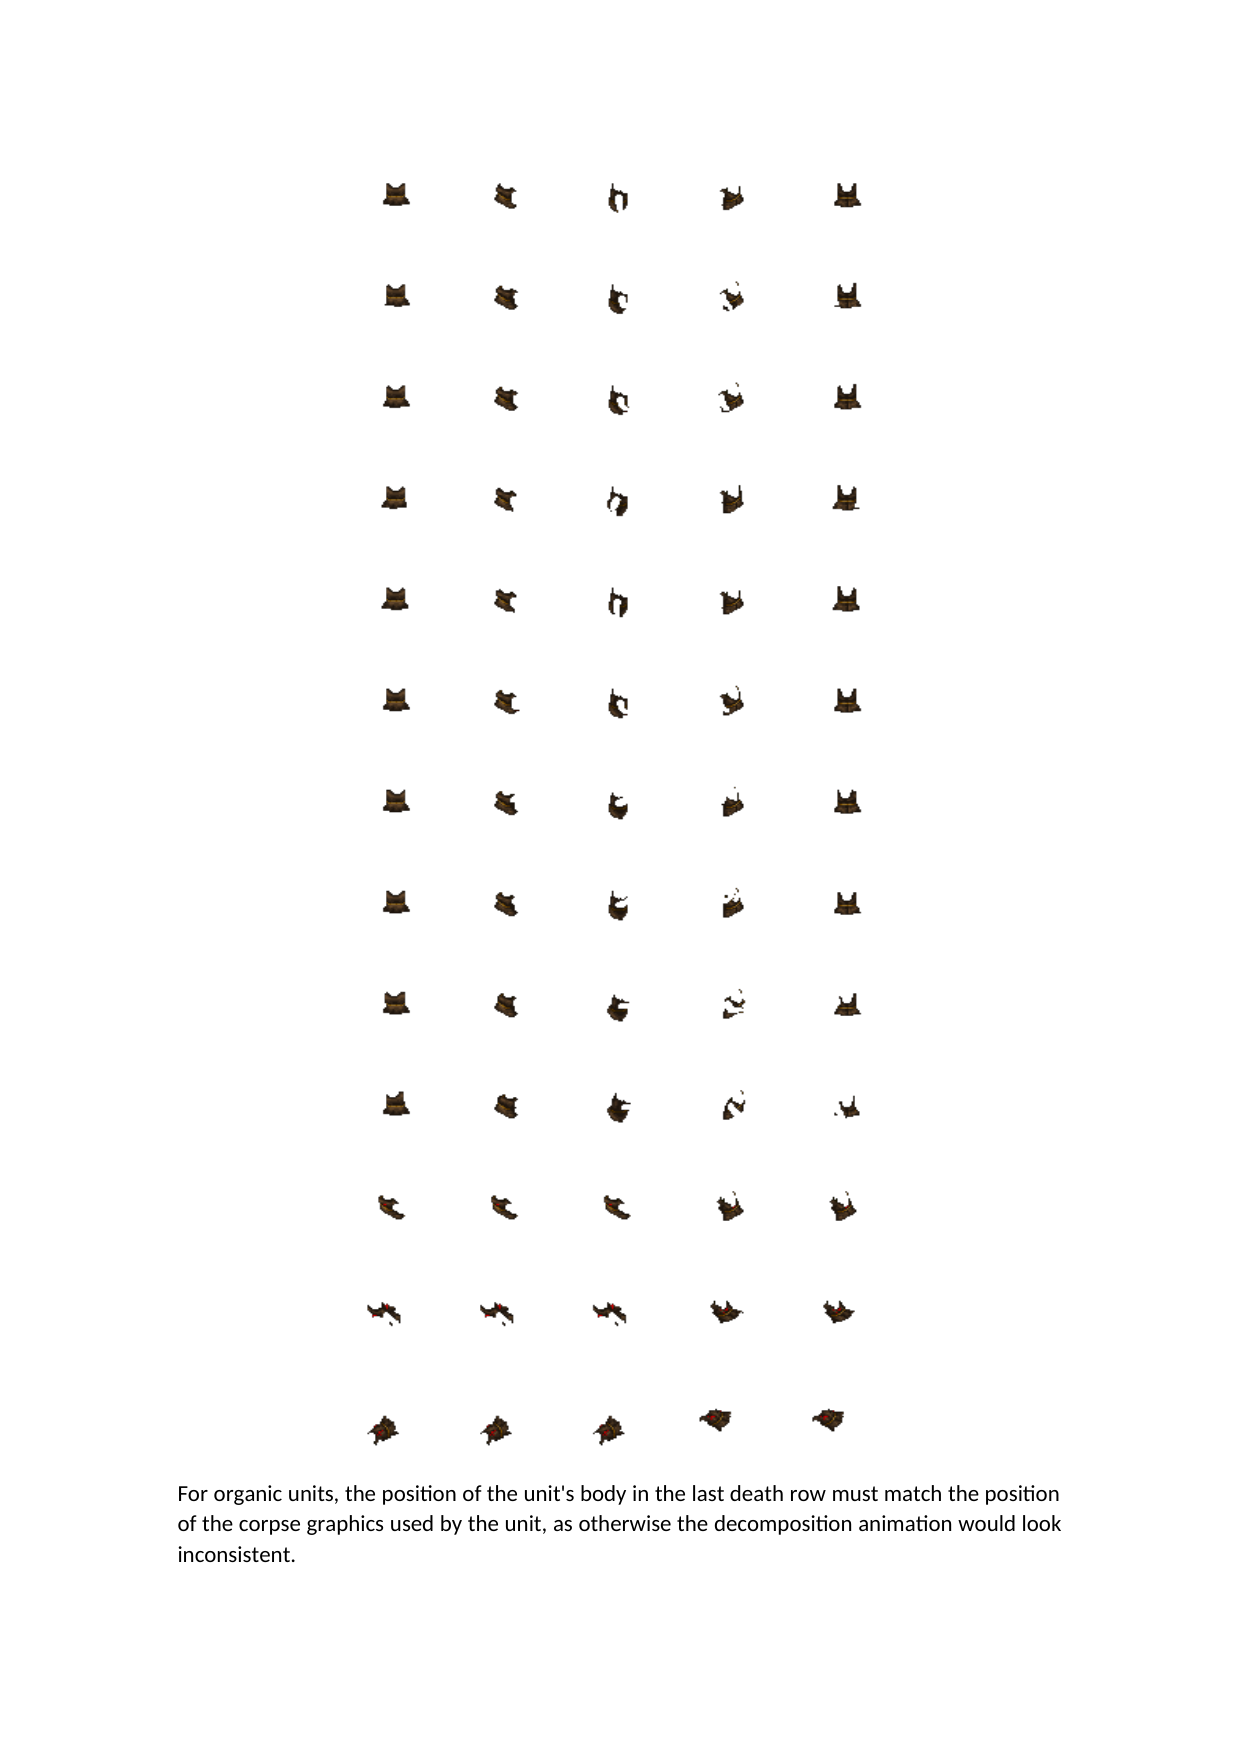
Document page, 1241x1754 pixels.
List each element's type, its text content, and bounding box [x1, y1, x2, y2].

picture [338, 147, 902, 1461]
text For organic units, the position of the unit's body in the last death row must match the position of the corpse graphics used by the unit, as otherwise the decomposition animation would look inconsistent. [177, 1479, 1063, 1568]
